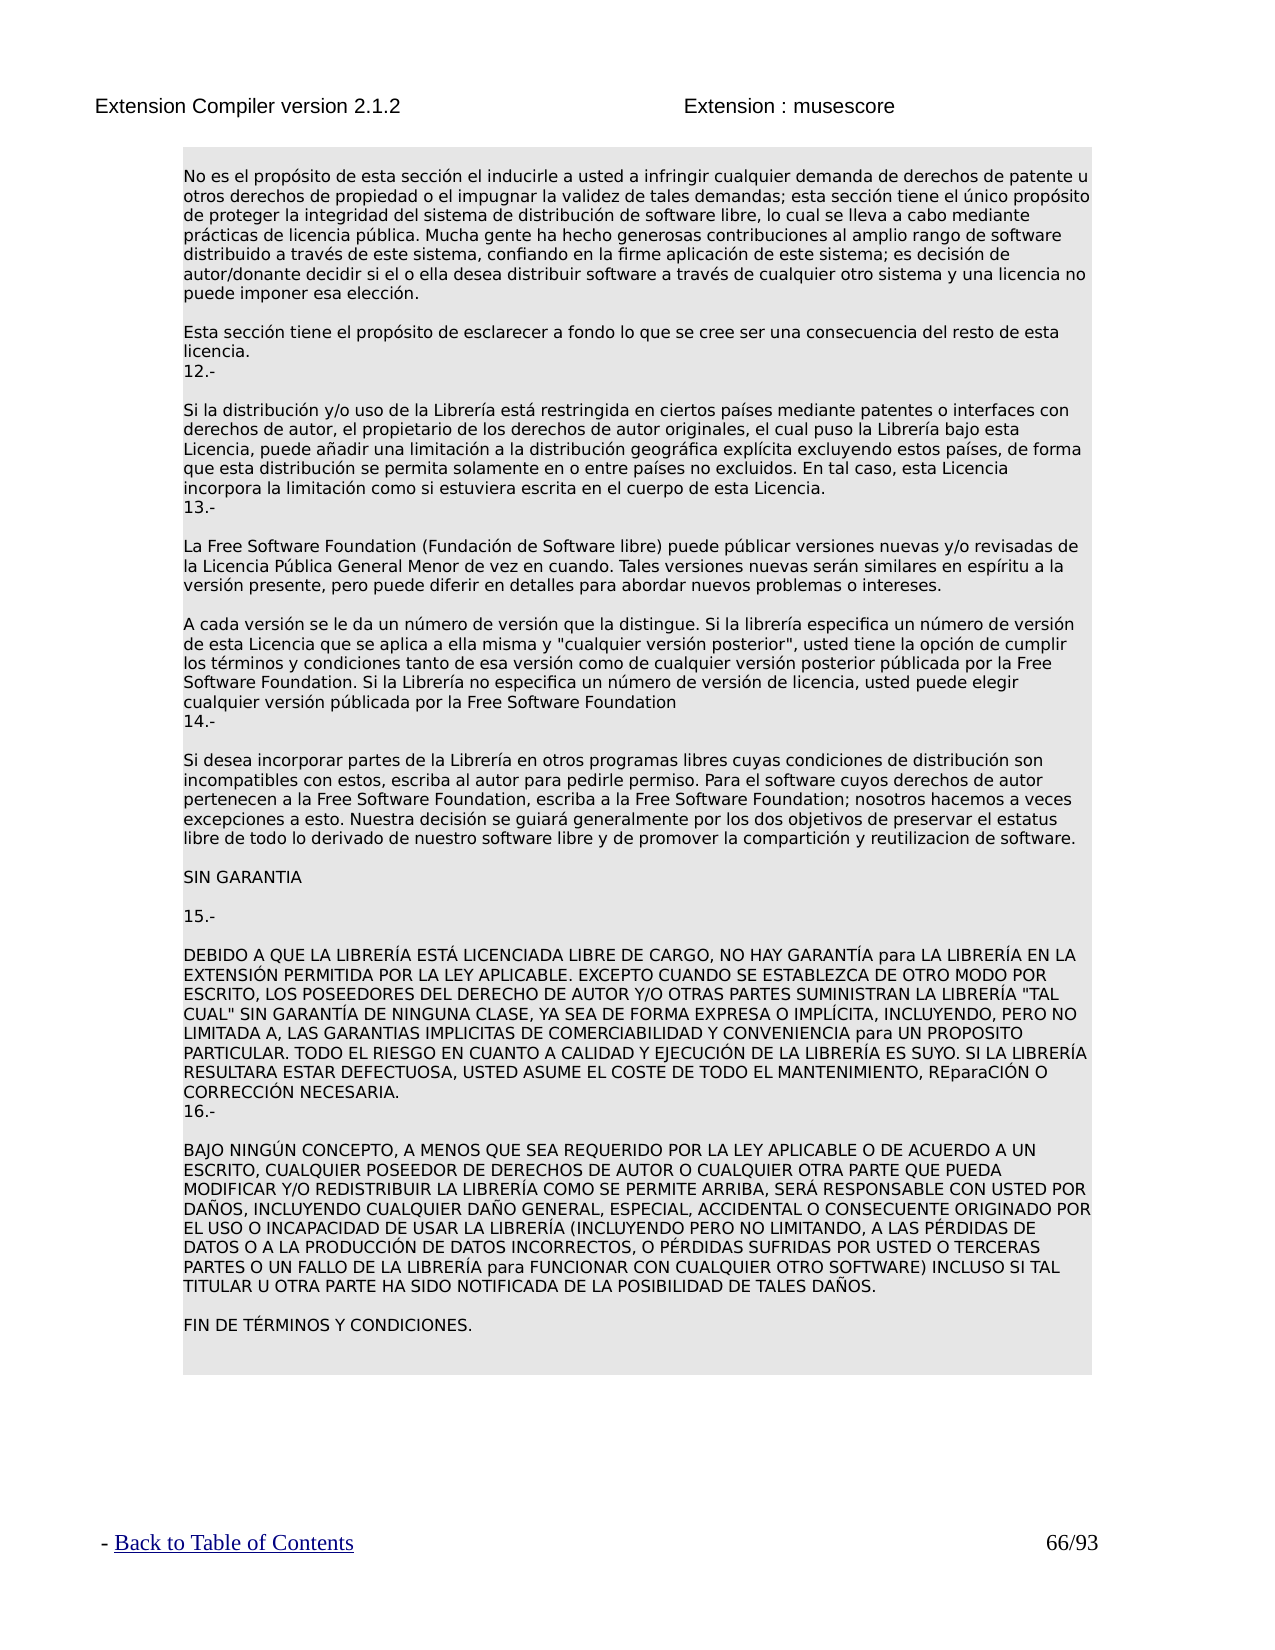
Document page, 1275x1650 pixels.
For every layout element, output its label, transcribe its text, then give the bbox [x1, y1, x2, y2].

text No es el propósito de esta sección el inducirle a usted a infringir cualquier demanda de derechos de patente u otros derechos de propiedad o el impugnar la validez de tales demandas; esta sección tiene el único propósito de proteger la integridad del sistema de distribución de software libre, lo cual se lleva a cabo mediante prácticas de licencia pública. Mucha gente ha hecho generosas contribuciones al amplio rango de software distribuido a través de este sistema, confiando en la firme aplicación de este sistema; es decisión de autor/donante decidir si el o ella desea distribuir software a través de cualquier otro sistema y una licencia no puede imponer esa elección. [183, 167, 1092, 303]
text La Free Software Foundation (Fundación de Software libre) puede públicar versiones nuevas y/o revisadas de la Licencia Pública General Menor de vez en cuando. Tales versiones nuevas serán similares en espíritu a la versión presente, pero puede diferir en detalles para abordar nuevos problemas o intereses. [183, 537, 1092, 596]
text 14.- [183, 712, 1092, 732]
text Esta sección tiene el propósito de esclarecer a fondo lo que se cree ser una consecuencia del resto de esta licencia. [183, 323, 1092, 362]
text DEBIDO A QUE LA LIBRERÍA ESTÁ LICENCIADA LIBRE DE CARGO, NO HAY GARANTÍA para LA LIBRERÍA EN LA EXTENSIÓN PERMITIDA POR LA LEY APLICABLE. EXCEPTO CUANDO SE ESTABLEZCA DE OTRO MODO POR ESCRITO, LOS POSEEDORES DEL DERECHO DE AUTOR Y/O OTRAS PARTES SUMINISTRAN LA LIBRERÍA "TAL CUAL" SIN GARANTÍA DE NINGUNA CLASE, YA SEA DE FORMA EXPRESA O IMPLÍCITA, INCLUYENDO, PERO NO LIMITADA A, LAS GARANTIAS IMPLICITAS DE COMERCIABILIDAD Y CONVENIENCIA para UN PROPOSITO PARTICULAR. TODO EL RIESGO EN CUANTO A CALIDAD Y EJECUCIÓN DE LA LIBRERÍA ES SUYO. SI LA LIBRERÍA RESULTARA ESTAR DEFECTUOSA, USTED ASUME EL COSTE DE TODO EL MANTENIMIENTO, REparaCIÓN O CORRECCIÓN NECESARIA. [183, 946, 1092, 1102]
text 16.- [183, 1102, 1092, 1121]
text 12.- [183, 362, 1092, 381]
text SIN GARANTIA [183, 868, 1092, 888]
text A cada versión se le da un número de versión que la distingue. Si la librería especifica un número de versión de esta Licencia que se aplica a ella misma y "cualquier versión posterior", usted tiene la opción de cumplir los términos y condiciones tanto de esa versión como de cualquier versión posterior públicada por la Free Software Foundation. Si la Librería no especifica un número de versión de licencia, usted puede elegir cualquier versión públicada por la Free Software Foundation [183, 615, 1092, 712]
text Si desea incorporar partes de la Librería en otros programas libres cuyas condiciones de distribución son incompatibles con estos, escriba al autor para pedirle permiso. Para el software cuyos derechos de autor pertenecen a la Free Software Foundation, escriba a la Free Software Foundation; nosotros hacemos a veces excepciones a esto. Nuestra decisión se guiará generalmente por los dos objetivos de preservar el estatus libre de todo lo derivado de nuestro software libre y de promover la compartición y reutilizacion de software. [183, 751, 1092, 849]
text Si la distribución y/o uso de la Librería está restringida en ciertos países mediante patentes o interfaces con derechos de autor, el propietario de los derechos de autor originales, el cual puso la Librería bajo esta Licencia, puede añadir una limitación a la distribución geográfica explícita excluyendo estos países, de forma que esta distribución se permita solamente en o entre países no excluidos. En tal caso, esta Licencia incorpora la limitación como si estuviera escrita en el cuerpo de esta Licencia. [183, 401, 1092, 498]
text 13.- [183, 498, 1092, 518]
text 15.- [183, 907, 1092, 927]
text BAJO NINGÚN CONCEPTO, A MENOS QUE SEA REQUERIDO POR LA LEY APLICABLE O DE ACUERDO A UN ESCRITO, CUALQUIER POSEEDOR DE DERECHOS DE AUTOR O CUALQUIER OTRA PARTE QUE PUEDA MODIFICAR Y/O REDISTRIBUIR LA LIBRERÍA COMO SE PERMITE ARRIBA, SERÁ RESPONSABLE CON USTED POR DAÑOS, INCLUYENDO CUALQUIER DAÑO GENERAL, ESPECIAL, ACCIDENTAL O CONSECUENTE ORIGINADO POR EL USO O INCAPACIDAD DE USAR LA LIBRERÍA (INCLUYENDO PERO NO LIMITANDO, A LAS PÉRDIDAS DE DATOS O A LA PRODUCCIÓN DE DATOS INCORRECTOS, O PÉRDIDAS SUFRIDAS POR USTED O TERCERAS PARTES O UN FALLO DE LA LIBRERÍA para FUNCIONAR CON CUALQUIER OTRO SOFTWARE) INCLUSO SI TAL TITULAR U OTRA PARTE HA SIDO NOTIFICADA DE LA POSIBILIDAD DE TALES DAÑOS. [183, 1141, 1092, 1297]
text FIN DE TÉRMINOS Y CONDICIONES. [183, 1316, 1092, 1336]
